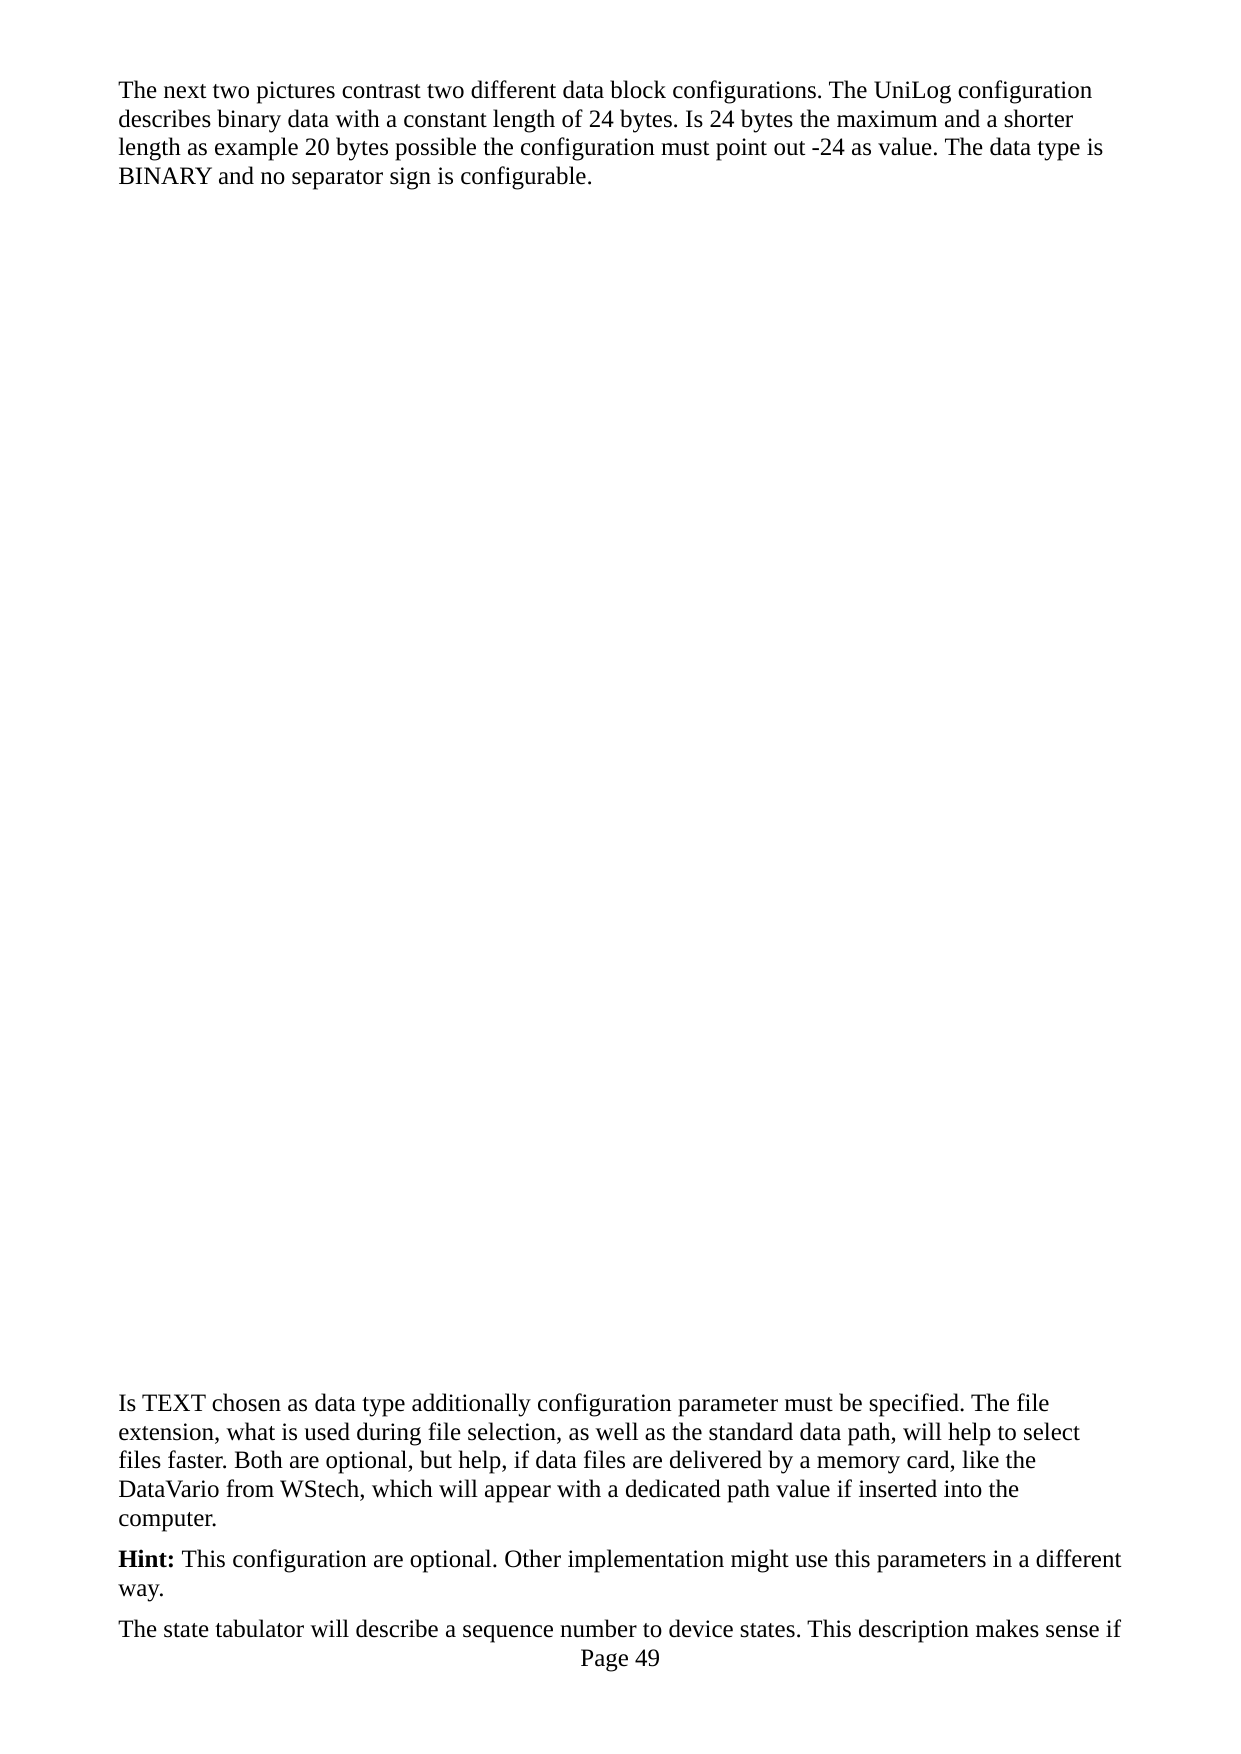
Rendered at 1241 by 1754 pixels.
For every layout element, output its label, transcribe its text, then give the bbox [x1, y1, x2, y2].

text The next two pictures contrast two different data block configurations. The UniLog configuration describes binary data with a constant length of 24 bytes. Is 24 bytes the maximum and a shorter length as example 20 bytes possible the configuration must point out -24 as value. The data type is BINARY and no separator sign is configurable. Is TEXT chosen as data type additionally configuration parameter must be specified. The file extension, what is used during file selection, as well as the standard data path, will help to select files faster. Both are optional, but help, if data files are delivered by a memory card, like the DataVario from WStech, which will appear with a dedicated path value if inserted into the computer. [118, 75, 1122, 1532]
text The state tabulator will describe a sequence number to device states. This description makes sense if [118, 1614, 1122, 1643]
text Hint: This configuration are optional. Other implementation might use this parameters in a different way. [118, 1544, 1122, 1602]
